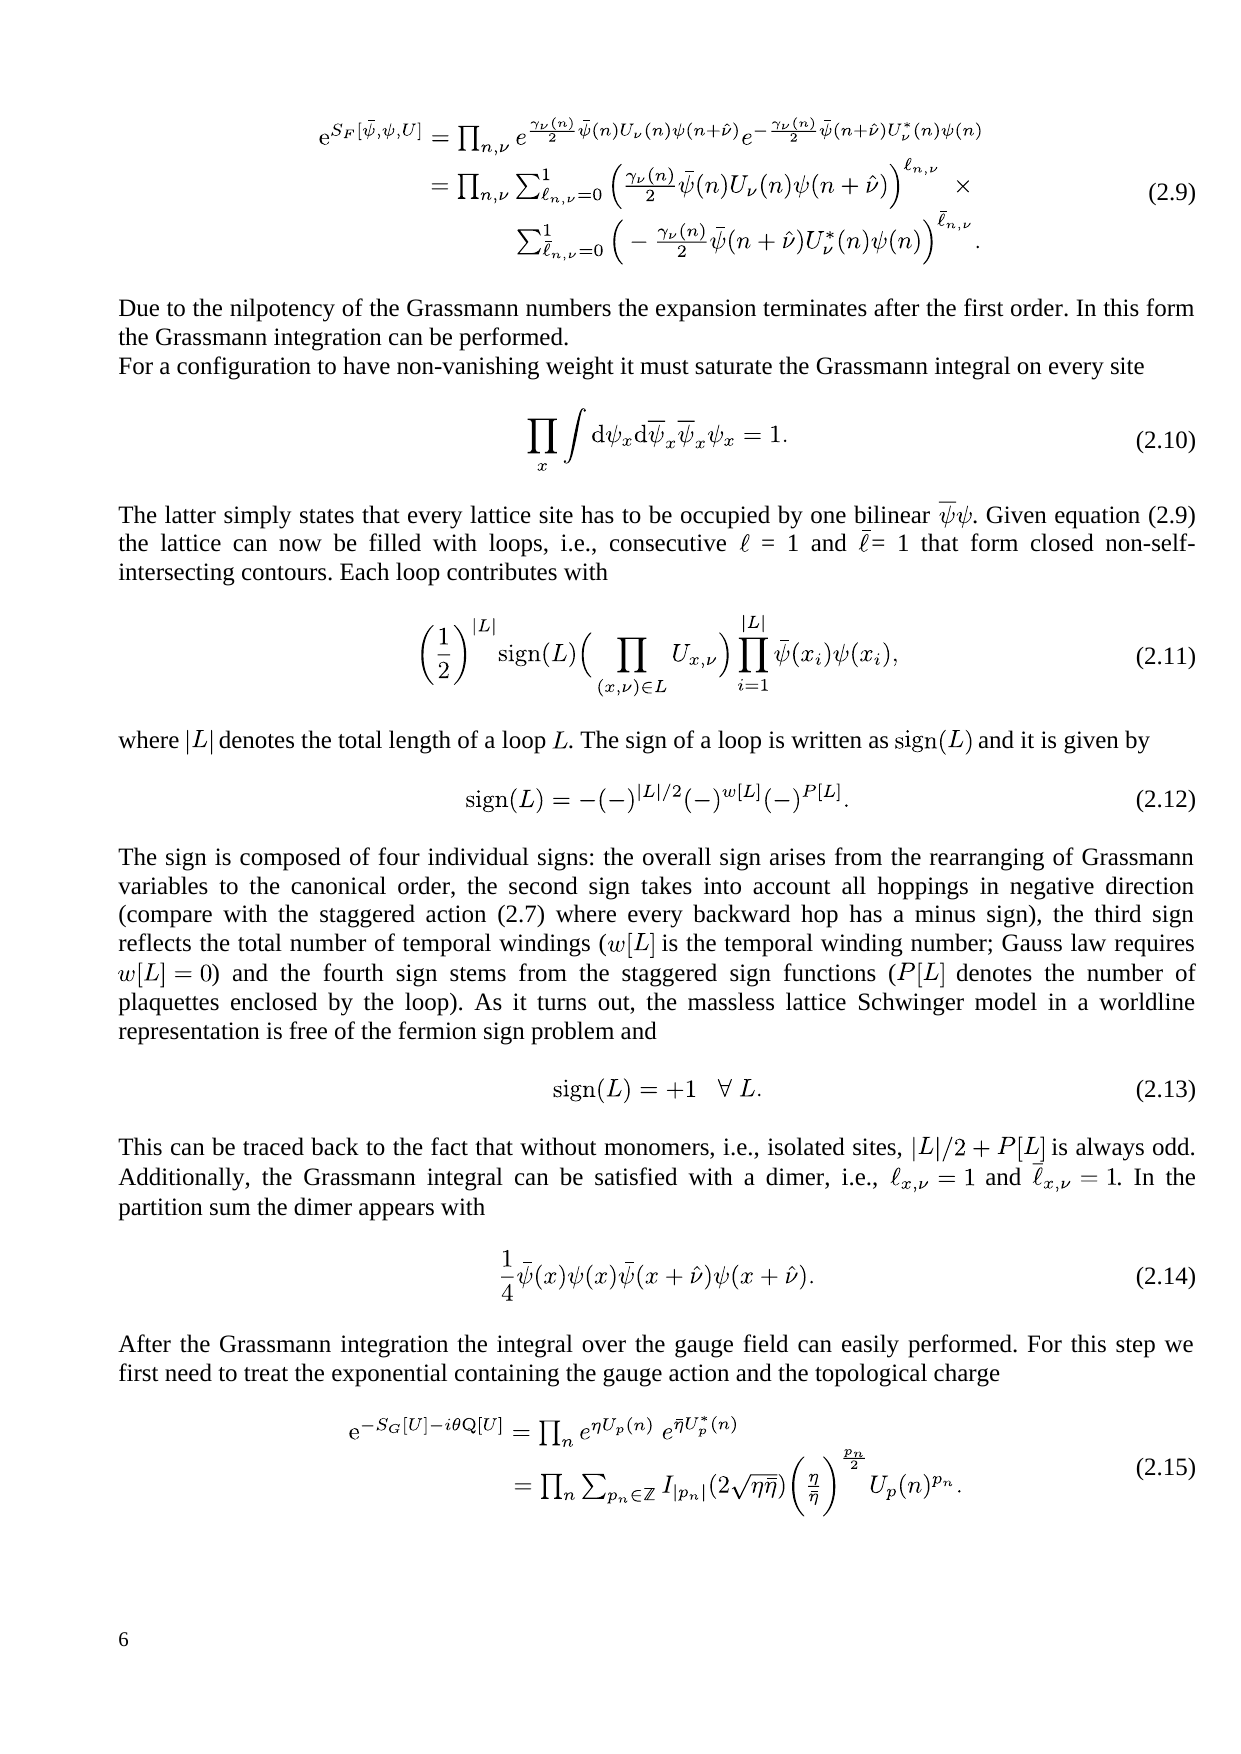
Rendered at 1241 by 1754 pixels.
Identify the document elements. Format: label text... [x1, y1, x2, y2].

text (2.15) [733, 1416, 1196, 1516]
text [118, 783, 638, 813]
text The sign is composed of four individual signs: the overall sign arises from the rearranging of Grassmann variables to the canonical order, the second sign takes into account all hoppings in negative direction (compare with the staggered action (2.7) where every backward hop has a minus sign), the third sign reflects the total number of temporal windings ( is the temporal winding number; Gauss law requires ) and the fourth sign stems from the staggered sign functions ( denotes the number of plaquettes enclosed by the loop). As it turns out, the massless lattice Schwinger model in a worldline representation is free of the fermion sign problem and [118, 842, 1196, 1045]
text After the Grassmann integration the integral over the gauge field can easily performed. For this step we first need to treat the exponential containing the gauge action and the topological charge [118, 1329, 1196, 1387]
text (2.12) [840, 783, 1196, 813]
text (2.14) [509, 1250, 1196, 1301]
text where denotes the total length of a loop . The sign of a loop is written as and it is given by [118, 725, 1196, 755]
text This can be traced back to the fact that without monomers, i.e., isolated sites, is always odd. Additionally, the Grassmann integral can be satisfied with a dimer, i.e., and . In the partition sum the dimer appears with [118, 1132, 1196, 1221]
text [118, 1250, 506, 1301]
text (2.9) [812, 117, 1196, 264]
text [118, 408, 581, 471]
text (2.13) [118, 1074, 1196, 1103]
text [118, 615, 417, 696]
text (2.11) [896, 615, 1196, 696]
text (2.10) [546, 408, 1196, 471]
text [118, 117, 554, 264]
text For a configuration to have non-vanishing weight it must saturate the Grassmann integral on every site [118, 351, 1196, 379]
text [118, 1416, 701, 1516]
text The latter simply states that every lattice site has to be occupied by one bilinear . Given equation (2.9) the lattice can now be filled with loops, i.e., consecutive = 1 and = 1 that form closed non-self-intersecting contours. Each loop contributes with [118, 500, 1196, 586]
text Due to the nilpotency of the Grassmann numbers the expansion terminates after the first order. In this form the Grassmann integration can be performed. [118, 293, 1196, 351]
